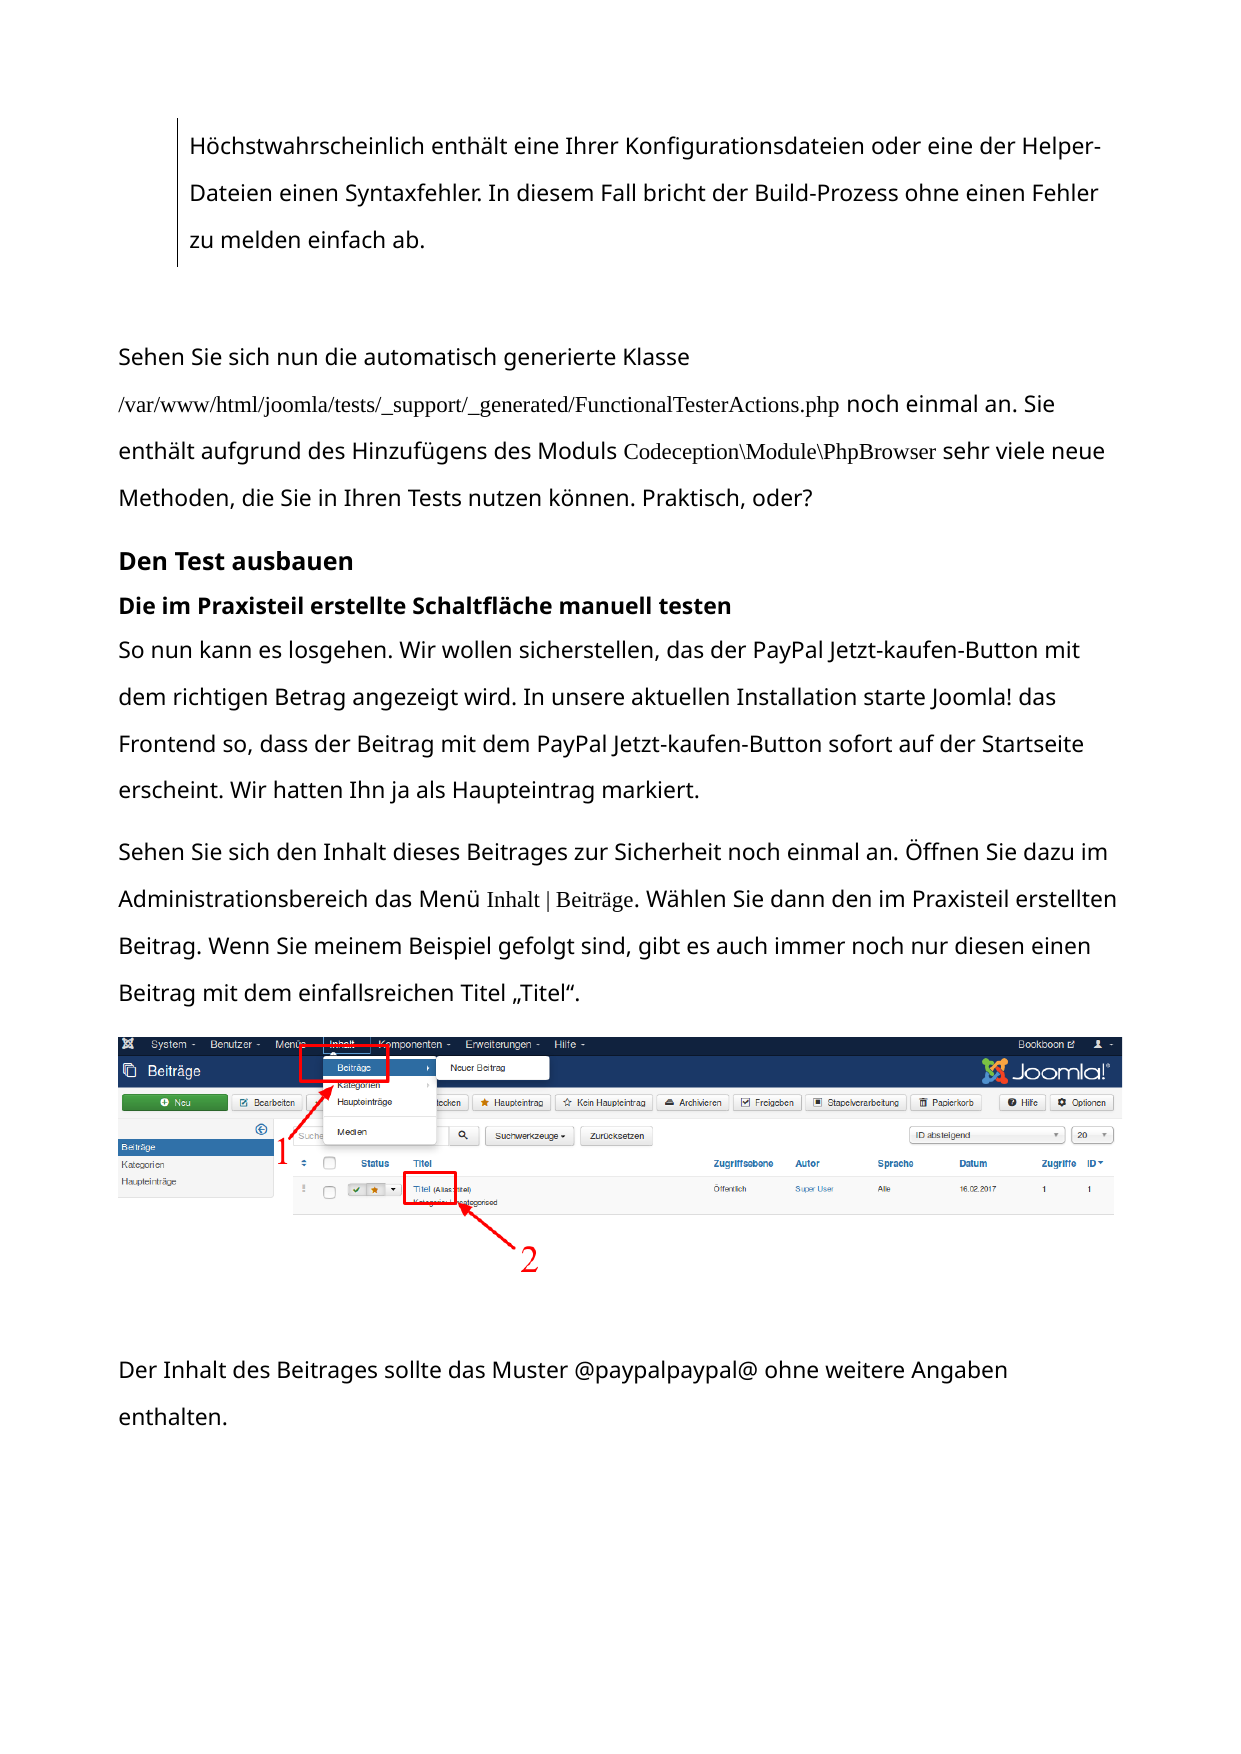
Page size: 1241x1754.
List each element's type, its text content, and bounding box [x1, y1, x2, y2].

text Der Inhalt des Beitrages sollte das Muster @paypalpaypal@ ohne weitere Angaben enthalten. [118, 1354, 1122, 1432]
text Sehen Sie sich nun die automatisch generierte Klasse /var/www/html/joomla/tests/_support/_generated/FunctionalTesterActions.php noch einmal an. Sie enthält aufgrund des Hinzufügens des Moduls Codeception\Module\PhpBrowser sehr viele neue Methoden, die Sie in Ihren Tests nutzen können. Praktisch, oder? [118, 341, 1122, 513]
picture [118, 1037, 1123, 1277]
text So nun kann es losgehen. Wir wollen sicherstellen, das der PayPal Jetzt-kaufen-Button mit dem richtigen Betrag angezeigt wird. In unsere aktuellen Installation starte Joomla! das Frontend so, dass der Beitrag mit dem PayPal Jetzt-kaufen-Button sofort auf der Startseite erscheint. Wir hatten Ihn ja als Haupteintrag markiert. [118, 634, 1122, 806]
text Sehen Sie sich den Inhalt dieses Beitrages zur Sicherheit noch einmal an. Öffnen Sie dazu im Administrationsbereich das Menü Inhalt | Beiträge. Wählen Sie dann den im Praxisteil erstellten Beitrag. Wenn Sie meinem Beispiel gefolgt sind, gibt es auch immer noch nur diesen einen Beitrag mit dem einfallsreichen Titel „Titel“. [118, 836, 1122, 1008]
text Höchstwahrscheinlich enthält eine Ihrer Konfigurationsdateien oder eine der Helper-Dateien einen Syntaxfehler. In diesem Fall bricht der Build-Prozess ohne einen Fehler zu melden einfach ab. [178, 118, 1122, 267]
subtitle Den Test ausbauen [118, 543, 1122, 577]
subtitle Die im Praxisteil erstellte Schaltfläche manuell testen [118, 590, 1122, 621]
